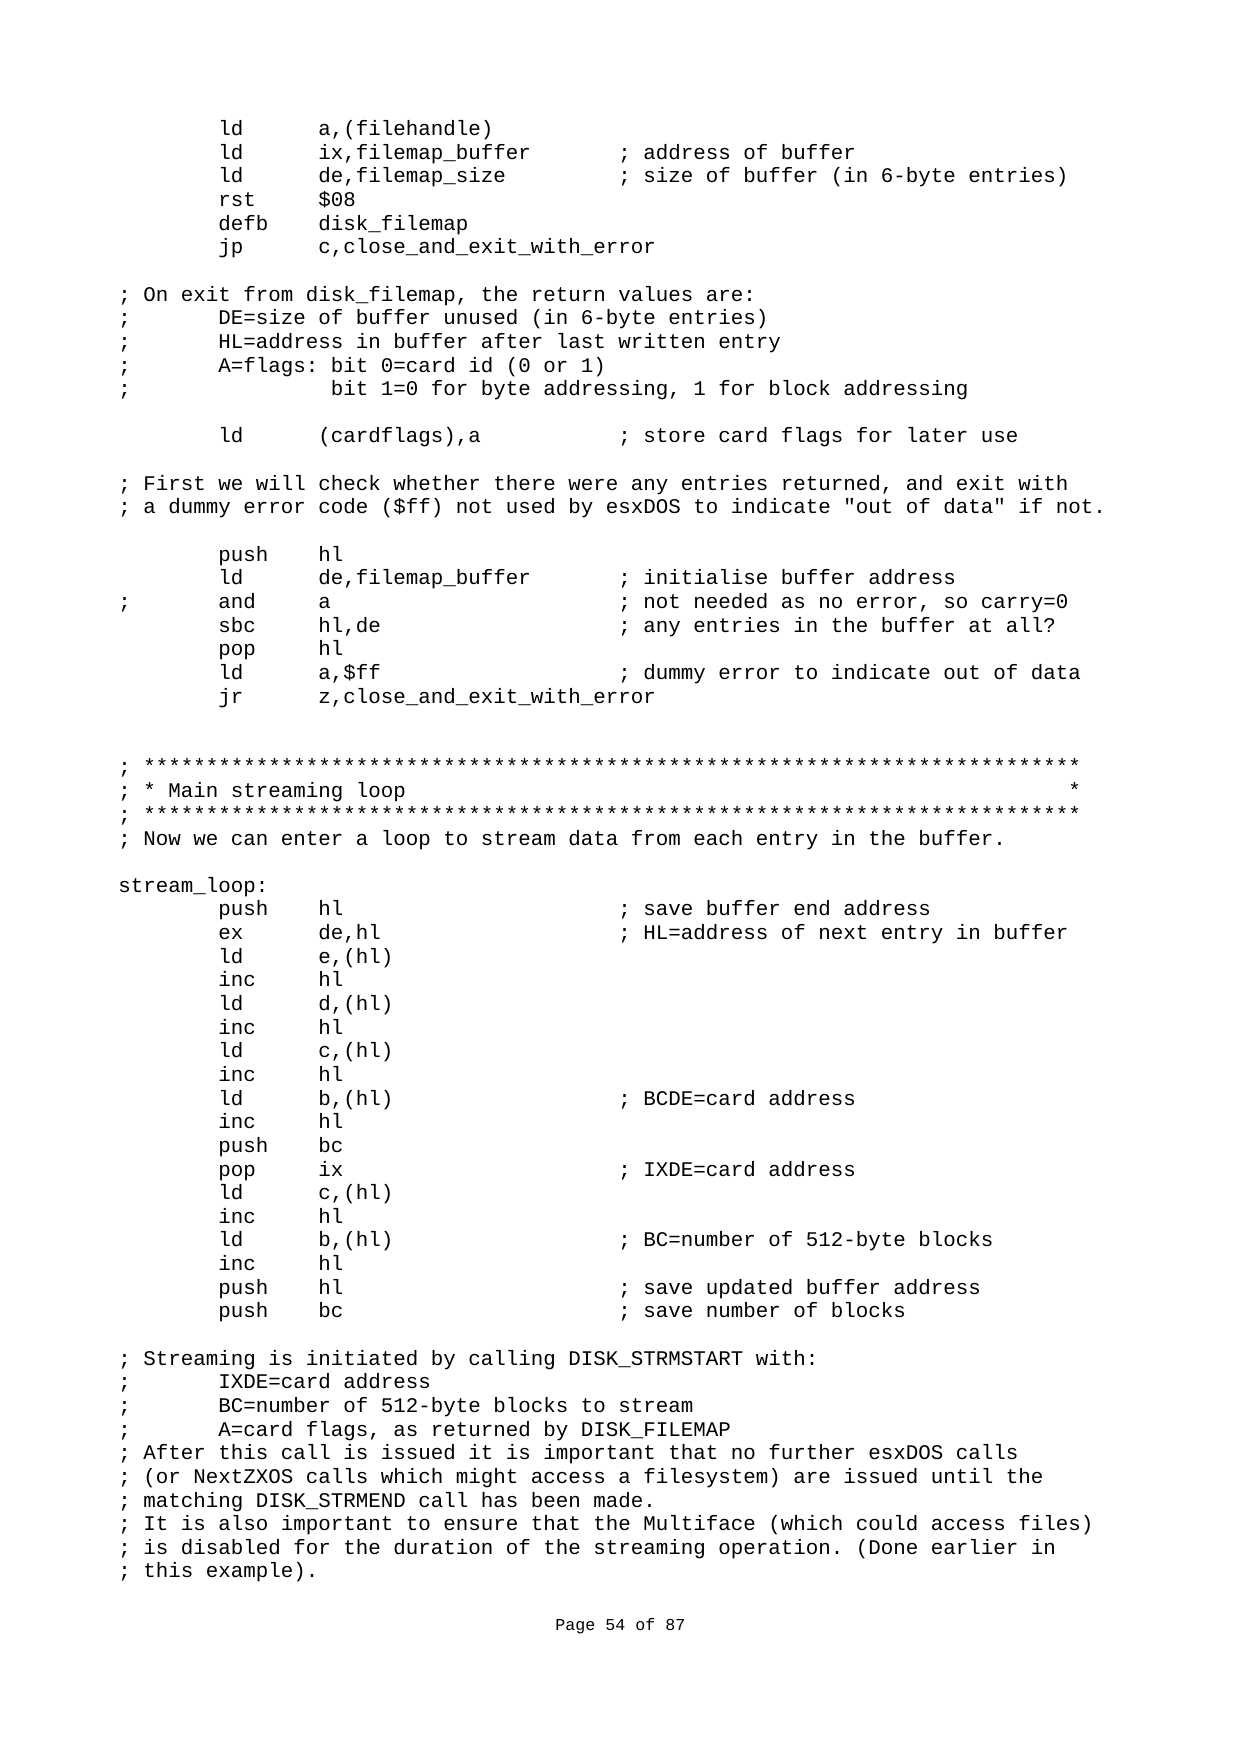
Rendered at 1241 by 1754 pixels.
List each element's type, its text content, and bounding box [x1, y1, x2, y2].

text defb disk_filemap [118, 213, 1122, 236]
text ; *************************************************************************** [118, 757, 1122, 780]
text ld c,(hl) [118, 1182, 1122, 1206]
text jp c,close_and_exit_with_error [118, 236, 1122, 260]
text ld (cardflags),a ; store card flags for later use [118, 426, 1122, 449]
text push hl [118, 544, 1122, 567]
text jr z,close_and_exit_with_error [118, 686, 1122, 709]
text inc hl [118, 1017, 1122, 1040]
text ld b,(hl) ; BC=number of 512-byte blocks [118, 1229, 1122, 1253]
text ; A=card flags, as returned by DISK_FILEMAP [118, 1419, 1122, 1442]
text ld ix,filemap_buffer ; address of buffer [118, 142, 1122, 165]
text ld b,(hl) ; BCDE=card address [118, 1088, 1122, 1111]
text stream_loop: [118, 875, 1122, 898]
text sbc hl,de ; any entries in the buffer at all? [118, 615, 1122, 638]
text ld de,filemap_buffer ; initialise buffer address [118, 567, 1122, 591]
text ; After this call is issued it is important that no further esxDOS calls [118, 1442, 1122, 1466]
text ; bit 1=0 for byte addressing, 1 for block addressing [118, 378, 1122, 402]
text ; and a ; not needed as no error, so carry=0 [118, 591, 1122, 615]
text ; matching DISK_STRMEND call has been made. [118, 1489, 1122, 1513]
text ld a,(filehandle) [118, 118, 1122, 142]
text ld c,(hl) [118, 1040, 1122, 1064]
text ; this example). [118, 1561, 1122, 1584]
text ; (or NextZXOS calls which might access a filesystem) are issued until the [118, 1466, 1122, 1489]
text ; HL=address in buffer after last written entry [118, 331, 1122, 354]
text ; a dummy error code ($ff) not used by esxDOS to indicate "out of data" if not. [118, 496, 1122, 520]
text ; First we will check whether there were any entries returned, and exit with [118, 473, 1122, 496]
text push bc [118, 1135, 1122, 1158]
text inc hl [118, 1064, 1122, 1088]
text pop ix ; IXDE=card address [118, 1158, 1122, 1182]
text ; IXDE=card address [118, 1371, 1122, 1395]
text rst $08 [118, 189, 1122, 213]
text ld e,(hl) [118, 946, 1122, 969]
text ; * Main streaming loop * [118, 780, 1122, 804]
text push hl ; save updated buffer address [118, 1277, 1122, 1300]
text inc hl [118, 1111, 1122, 1135]
text inc hl [118, 969, 1122, 993]
text ; BC=number of 512-byte blocks to stream [118, 1395, 1122, 1419]
text ; *************************************************************************** [118, 804, 1122, 827]
text ; Streaming is initiated by calling DISK_STRMSTART with: [118, 1348, 1122, 1371]
text ; On exit from disk_filemap, the return values are: [118, 284, 1122, 307]
text inc hl [118, 1206, 1122, 1229]
text ld d,(hl) [118, 993, 1122, 1017]
text inc hl [118, 1253, 1122, 1277]
text push hl ; save buffer end address [118, 898, 1122, 922]
text push bc ; save number of blocks [118, 1300, 1122, 1324]
text pop hl [118, 638, 1122, 662]
text ; is disabled for the duration of the streaming operation. (Done earlier in [118, 1537, 1122, 1561]
text ; A=flags: bit 0=card id (0 or 1) [118, 354, 1122, 378]
text ex de,hl ; HL=address of next entry in buffer [118, 922, 1122, 946]
text ld de,filemap_size ; size of buffer (in 6-byte entries) [118, 165, 1122, 189]
text ld a,$ff ; dummy error to indicate out of data [118, 662, 1122, 686]
text ; DE=size of buffer unused (in 6-byte entries) [118, 307, 1122, 331]
text ; Now we can enter a loop to stream data from each entry in the buffer. [118, 827, 1122, 851]
text ; It is also important to ensure that the Multiface (which could access files) [118, 1513, 1122, 1537]
